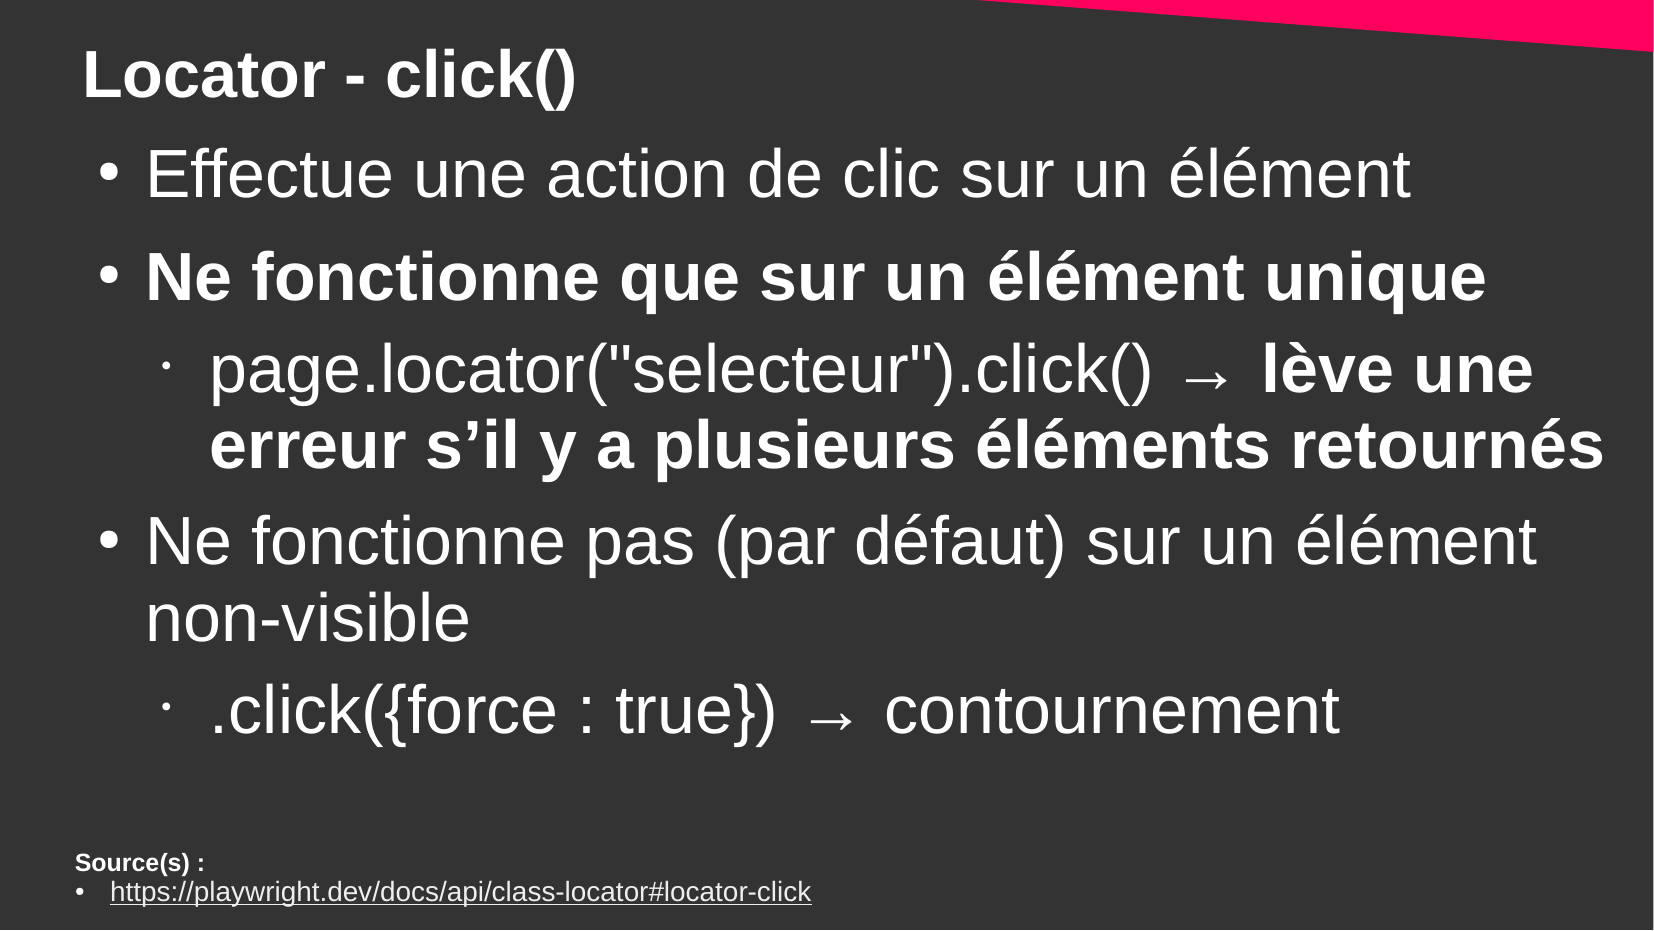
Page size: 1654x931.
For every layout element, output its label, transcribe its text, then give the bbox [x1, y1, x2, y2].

text_box [976, 0, 1654, 52]
title Locator - click() [82, 37, 799, 114]
text_box Source(s) : https://playwright.dev/docs/api/class-locator#locator-click [60, 791, 1546, 916]
list Effectue une action de clic sur un élément Ne fonctionne que sur un élément unique page.locator("selecteur").click() → lève une erreur s’il y a plusieurs éléments retournés Ne fonctionne pas (par défaut) sur un élément non-visible .click({force : true}) → contournement [80, 135, 1619, 768]
